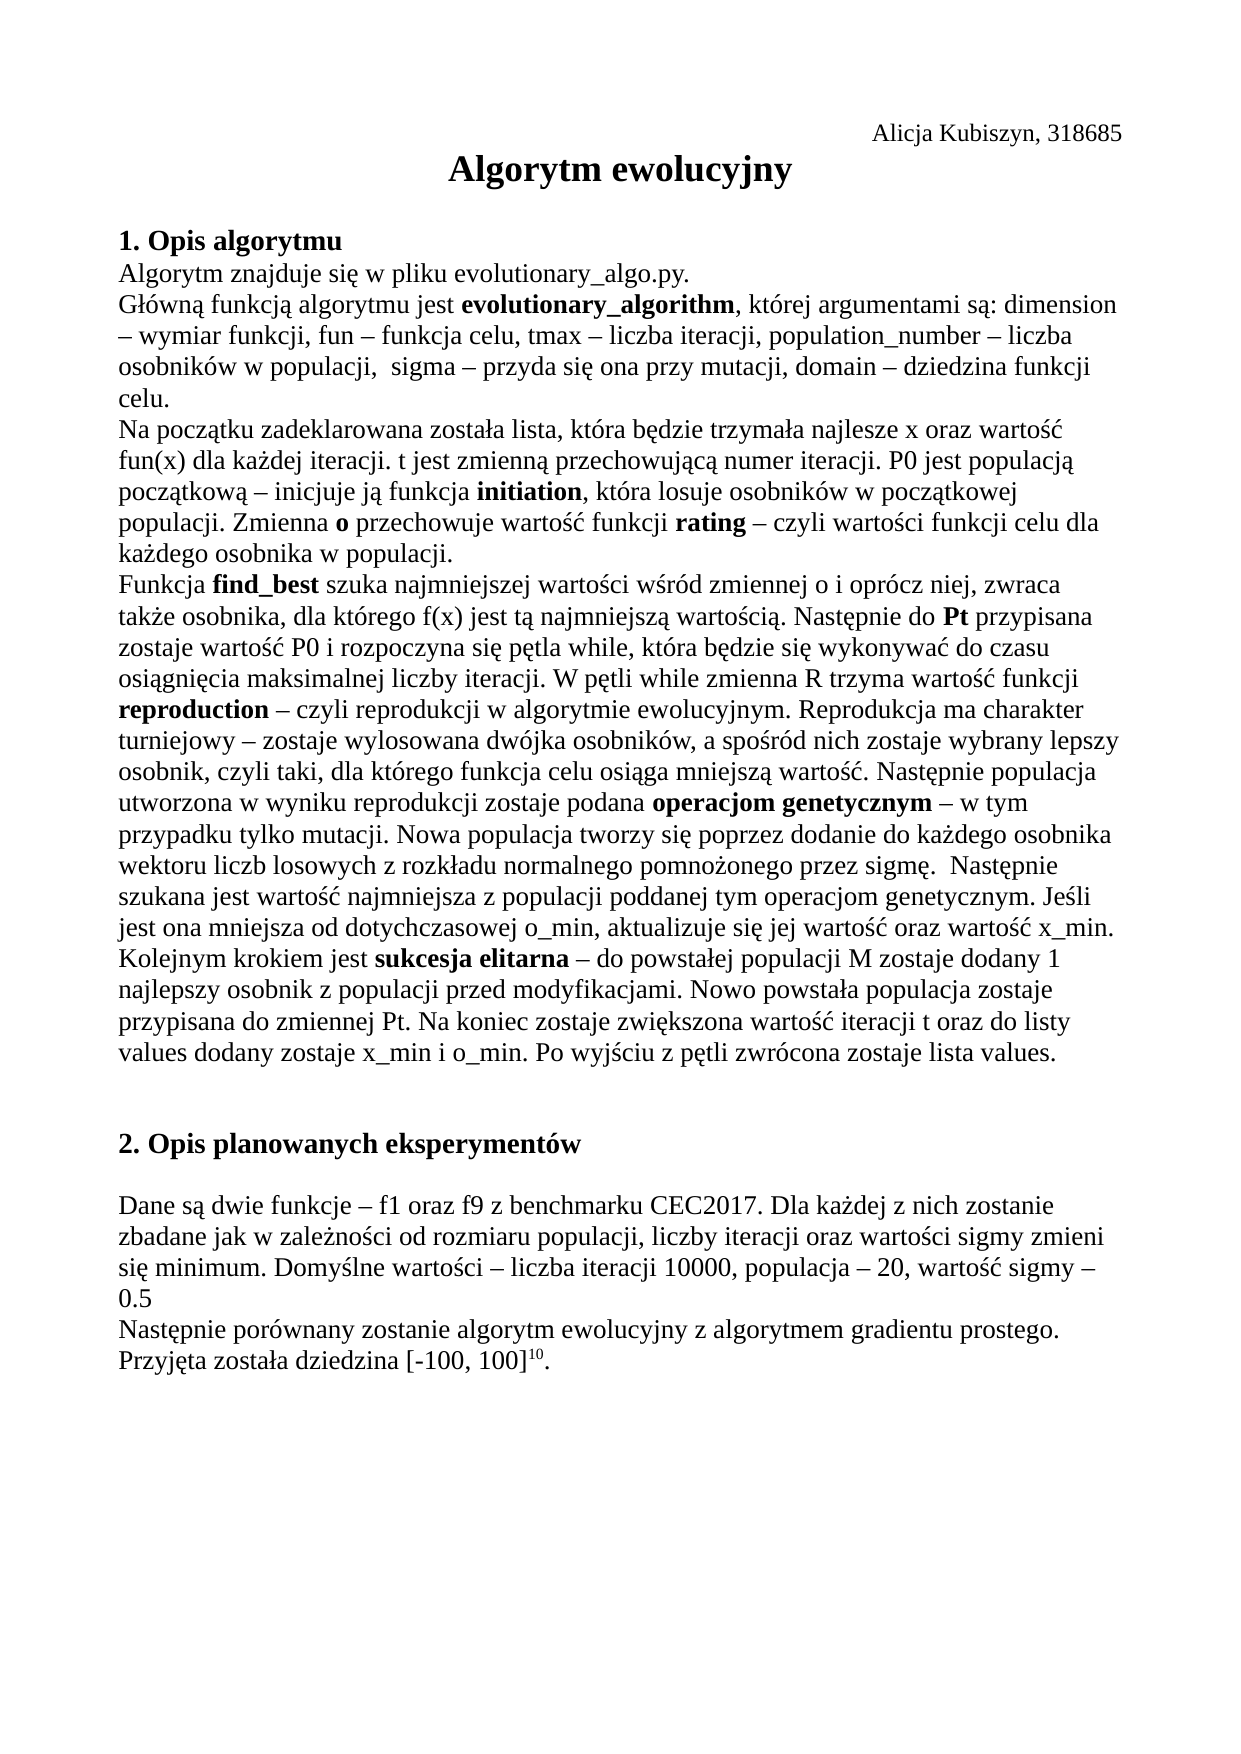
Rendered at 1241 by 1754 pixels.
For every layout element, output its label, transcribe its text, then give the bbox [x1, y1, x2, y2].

text 1. Opis algorytmu [118, 223, 1122, 257]
text Przyjęta została dziedzina [-100, 100]10. [118, 1344, 1122, 1376]
text Funkcja find_best szuka najmniejszej wartości wśród zmiennej o i oprócz niej, zwraca także osobnika, dla którego f(x) jest tą najmniejszą wartością. Następnie do Pt przypisana zostaje wartość P0 i rozpoczyna się pętla while, która będzie się wykonywać do czasu osiągnięcia maksimalnej liczby iteracji. W pętli while zmienna R trzyma wartość funkcji reproduction – czyli reprodukcji w algorytmie ewolucyjnym. Reprodukcja ma charakter turniejowy – zostaje wylosowana dwójka osobników, a spośród nich zostaje wybrany lepszy osobnik, czyli taki, dla którego funkcja celu osiąga mniejszą wartość. Następnie populacja utworzona w wyniku reprodukcji zostaje podana operacjom genetycznym – w tym przypadku tylko mutacji. Nowa populacja tworzy się poprzez dodanie do każdego osobnika wektoru liczb losowych z rozkładu normalnego pomnożonego przez sigmę. Następnie szukana jest wartość najmniejsza z populacji poddanej tym operacjom genetycznym. Jeśli jest ona mniejsza od dotychczasowej o_min, aktualizuje się jej wartość oraz wartość x_min. Kolejnym krokiem jest sukcesja elitarna – do powstałej populacji M zostaje dodany 1 najlepszy osobnik z populacji przed modyfikacjami. Nowo powstała populacja zostaje przypisana do zmiennej Pt. Na koniec zostaje zwiększona wartość iteracji t oraz do listy values dodany zostaje x_min i o_min. Po wyjściu z pętli zwrócona zostaje lista values. [118, 568, 1122, 1067]
text Główną funkcją algorytmu jest evolutionary_algorithm, której argumentami są: dimension – wymiar funkcji, fun – funkcja celu, tmax – liczba iteracji, population_number – liczba osobników w populacji, sigma – przyda się ona przy mutacji, domain – dziedzina funkcji celu. [118, 288, 1122, 413]
text Algorytm ewolucyjny [118, 147, 1122, 190]
text Dane są dwie funkcje – f1 oraz f9 z benchmarku CEC2017. Dla każdej z nich zostanie zbadane jak w zależności od rozmiaru populacji, liczby iteracji oraz wartości sigmy zmieni się minimum. Domyślne wartości – liczba iteracji 10000, populacja – 20, wartość sigmy – 0.5 [118, 1189, 1122, 1313]
text Na początku zadeklarowana została lista, która będzie trzymała najlesze x oraz wartość fun(x) dla każdej iteracji. t jest zmienną przechowującą numer iteracji. P0 jest populacją początkową – inicjuje ją funkcja initiation, która losuje osobników w początkowej populacji. Zmienna o przechowuje wartość funkcji rating – czyli wartości funkcji celu dla każdego osobnika w populacji. [118, 413, 1122, 568]
text Alicja Kubiszyn, 318685 [118, 118, 1122, 147]
text Następnie porównany zostanie algorytm ewolucyjny z algorytmem gradientu prostego. [118, 1313, 1122, 1344]
text Algorytm znajduje się w pliku evolutionary_algo.py. [118, 257, 1122, 288]
text 2. Opis planowanych eksperymentów [118, 1126, 1122, 1160]
